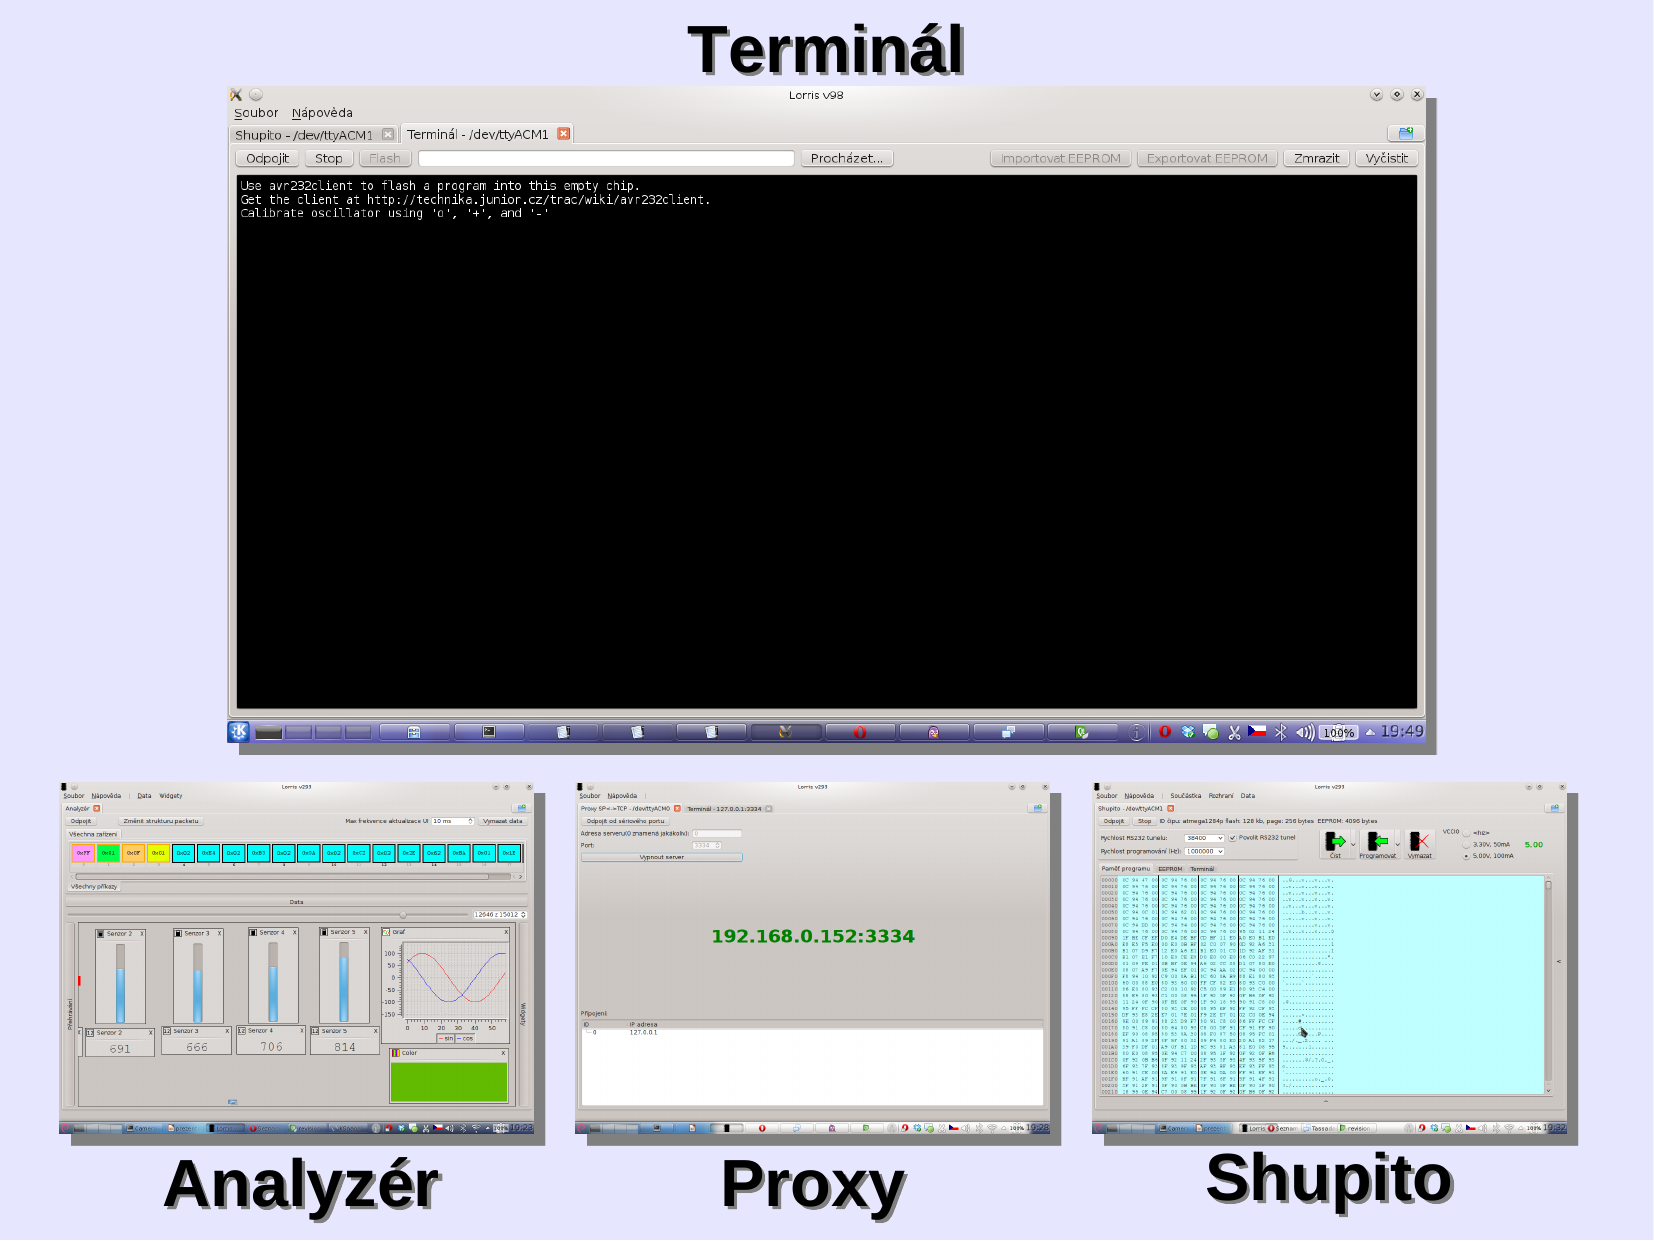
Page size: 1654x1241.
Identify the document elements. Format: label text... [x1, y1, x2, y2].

text_box Analyzér [147, 1139, 456, 1229]
text_box Proxy [705, 1139, 921, 1229]
text_box Terminál [672, 5, 981, 95]
picture [59, 782, 534, 1134]
text_box Shupito [1190, 1133, 1469, 1223]
picture [227, 86, 1426, 743]
picture [575, 782, 1050, 1134]
picture [1092, 782, 1567, 1134]
